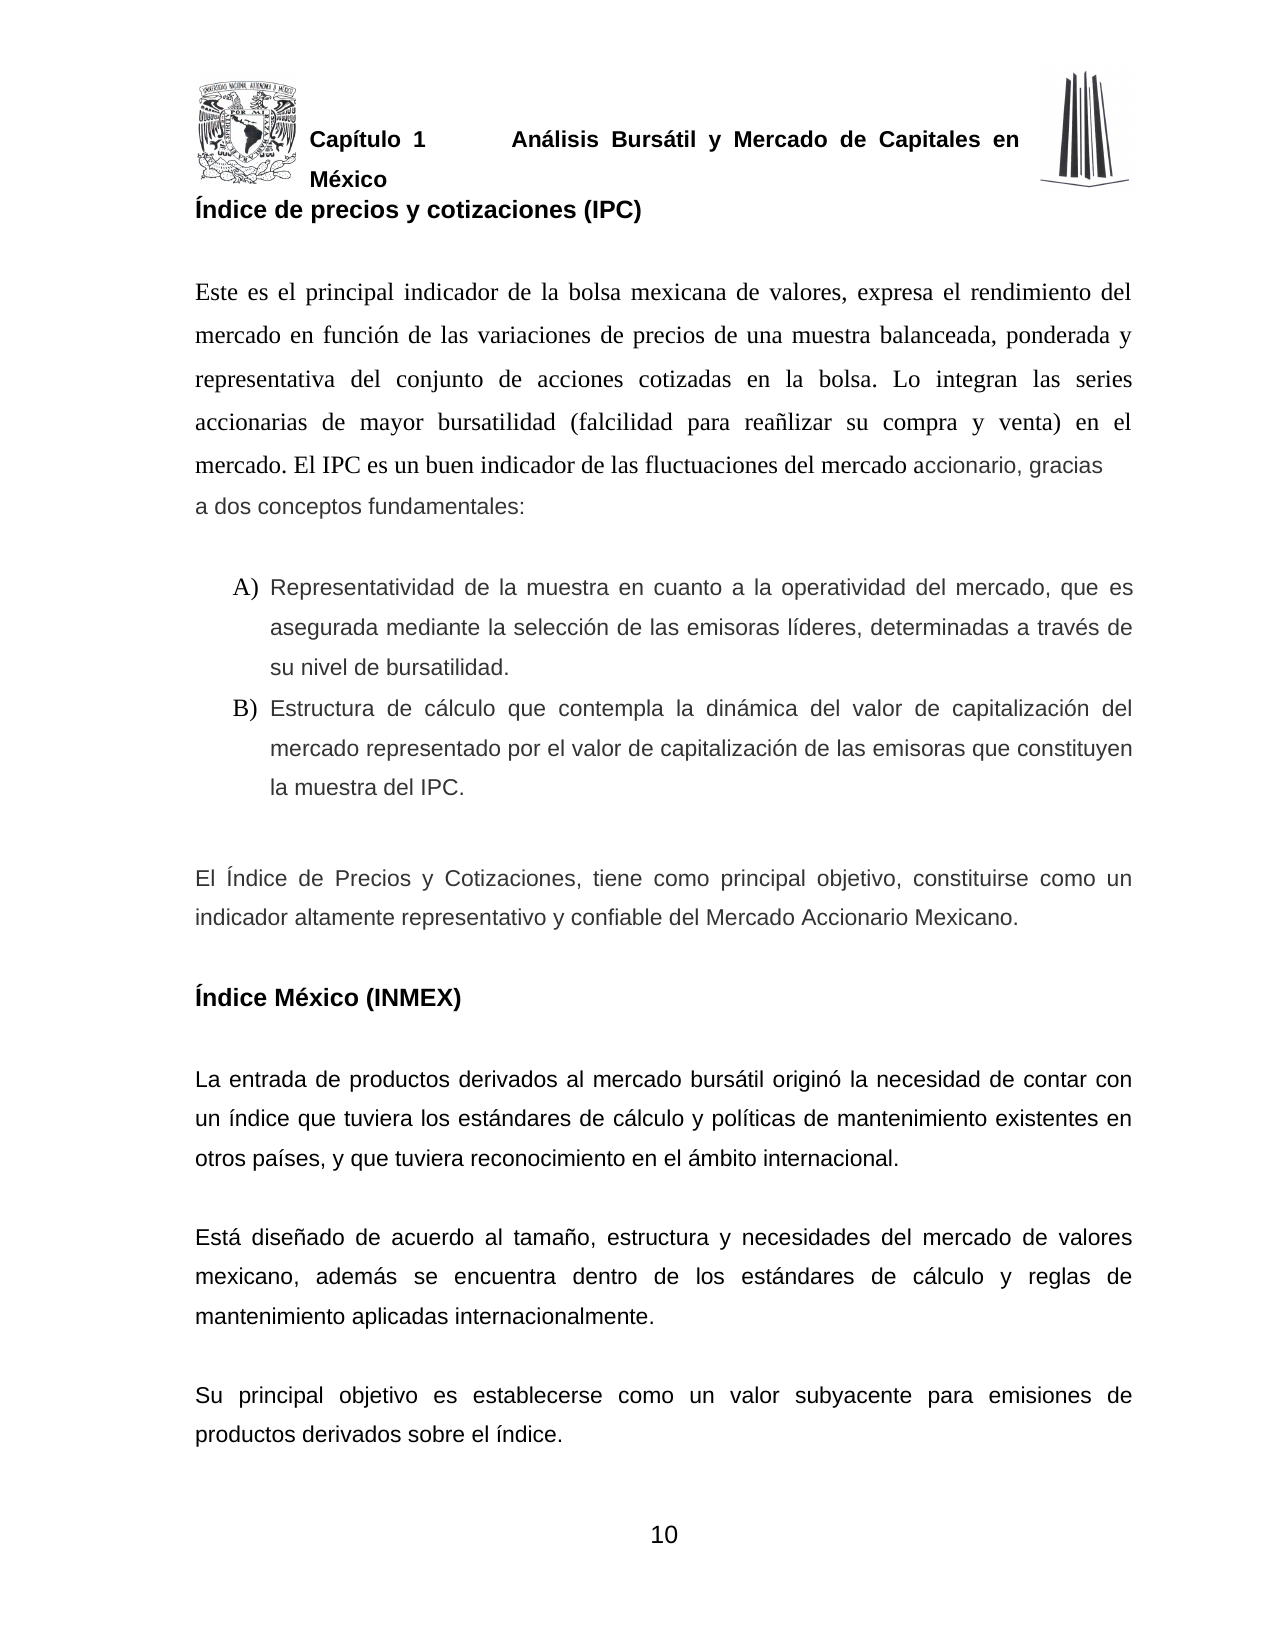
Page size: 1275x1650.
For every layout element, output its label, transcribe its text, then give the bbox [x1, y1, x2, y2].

text a dos conceptos fundamentales: [195, 493, 1133, 519]
text Índice de precios y cotizaciones (IPC) [195, 195, 1133, 224]
text Su principal objetivo es establecerse como un valor subyacente para emisiones de productos derivados sobre el índice. [195, 1382, 1133, 1447]
text El Índice de Precios y Cotizaciones, tiene como principal objetivo, constituirse como un indicador altamente representativo y confiable del Mercado Accionario Mexicano. [195, 865, 1133, 931]
text Este es el principal indicador de la bolsa mexicana de valores, expresa el rendimiento del mercado en función de las variaciones de precios de una muestra balanceada, ponderada y representativa del conjunto de acciones cotizadas en la bolsa. Lo integran las series accionarias de mayor bursatilidad (falcilidad para reañlizar su compra y venta) en el mercado. El IPC es un buen indicador de las fluctuaciones del mercado accionario, gracias [195, 277, 1133, 479]
text La entrada de productos derivados al mercado bursátil originó la necesidad de contar con un índice que tuviera los estándares de cálculo y políticas de mantenimiento existentes en otros países, y que tuviera reconocimiento en el ámbito internacional. [195, 1066, 1133, 1171]
list Estructura de cálculo que contempla la dinámica del valor de capitalización del mercado representado por el valor de capitalización de las emisoras que constituyen la muestra del IPC. [232, 693, 1133, 801]
text Está diseñado de acuerdo al tamaño, estructura y necesidades del mercado de valores mexicano, además se encuentra dentro de los estándares de cálculo y reglas de mantenimiento aplicadas internacionalmente. [195, 1224, 1133, 1329]
picture [1034, 65, 1136, 193]
list Representatividad de la muestra en cuanto a la operatividad del mercado, que es asegurada mediante la selección de las emisoras líderes, determinadas a través de su nivel de bursatilidad. [232, 572, 1133, 680]
text Índice México (INMEX) [195, 983, 1133, 1012]
